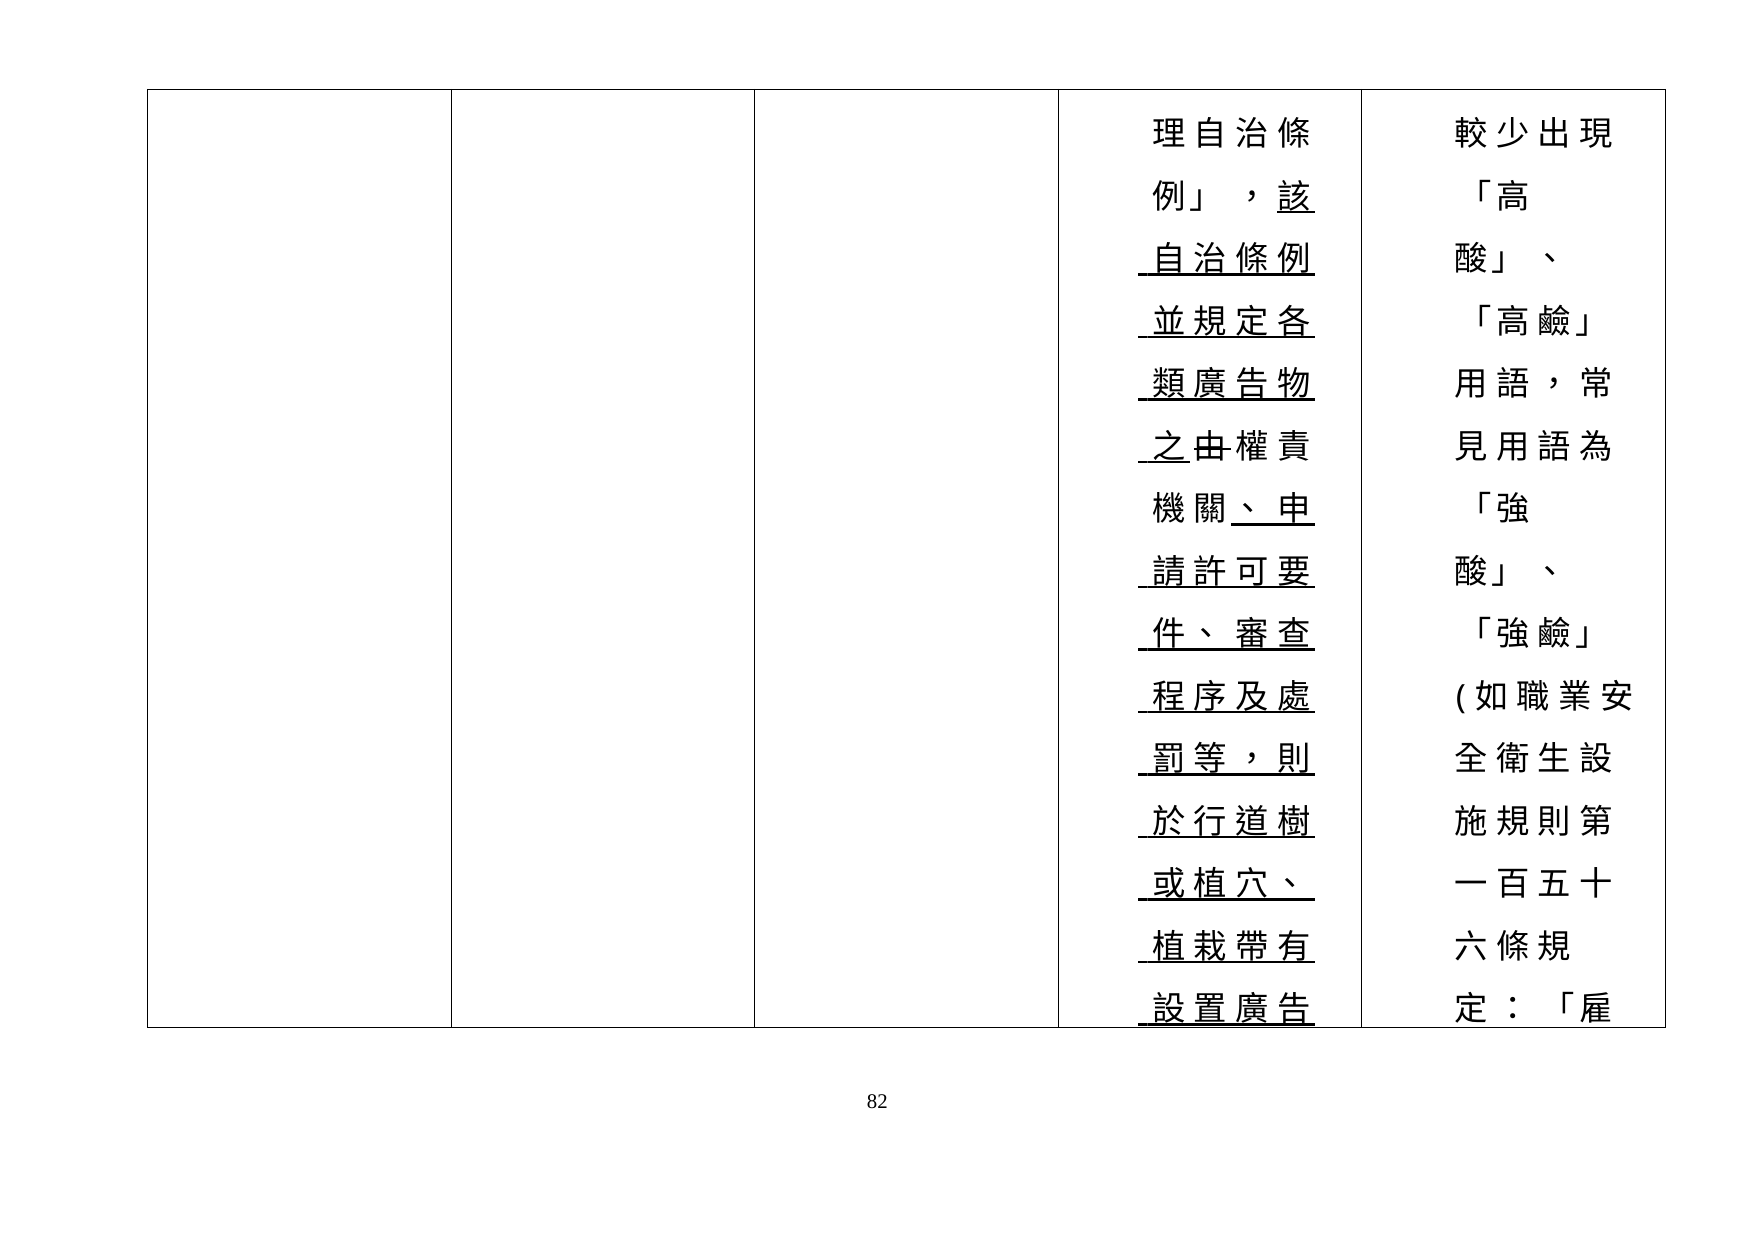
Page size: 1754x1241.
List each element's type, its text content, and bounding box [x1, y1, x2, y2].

table_cell [755, 90, 1058, 1027]
table_cell 理自治條例」，該自治條例並規定各類廣告物之由權責機關、申請許可要件、審查程序及處罰等，則於行道樹或植穴、植栽帶有設置廣告 [1059, 90, 1361, 1027]
table_cell [452, 90, 754, 1027]
table_cell 較少出現「高酸」、「高鹼」用語，常見用語為「強酸」、「強鹼」(如職業安全衛生設施規則第一百五十六條規定：「雇 [1362, 90, 1665, 1027]
table_cell [148, 90, 451, 1027]
